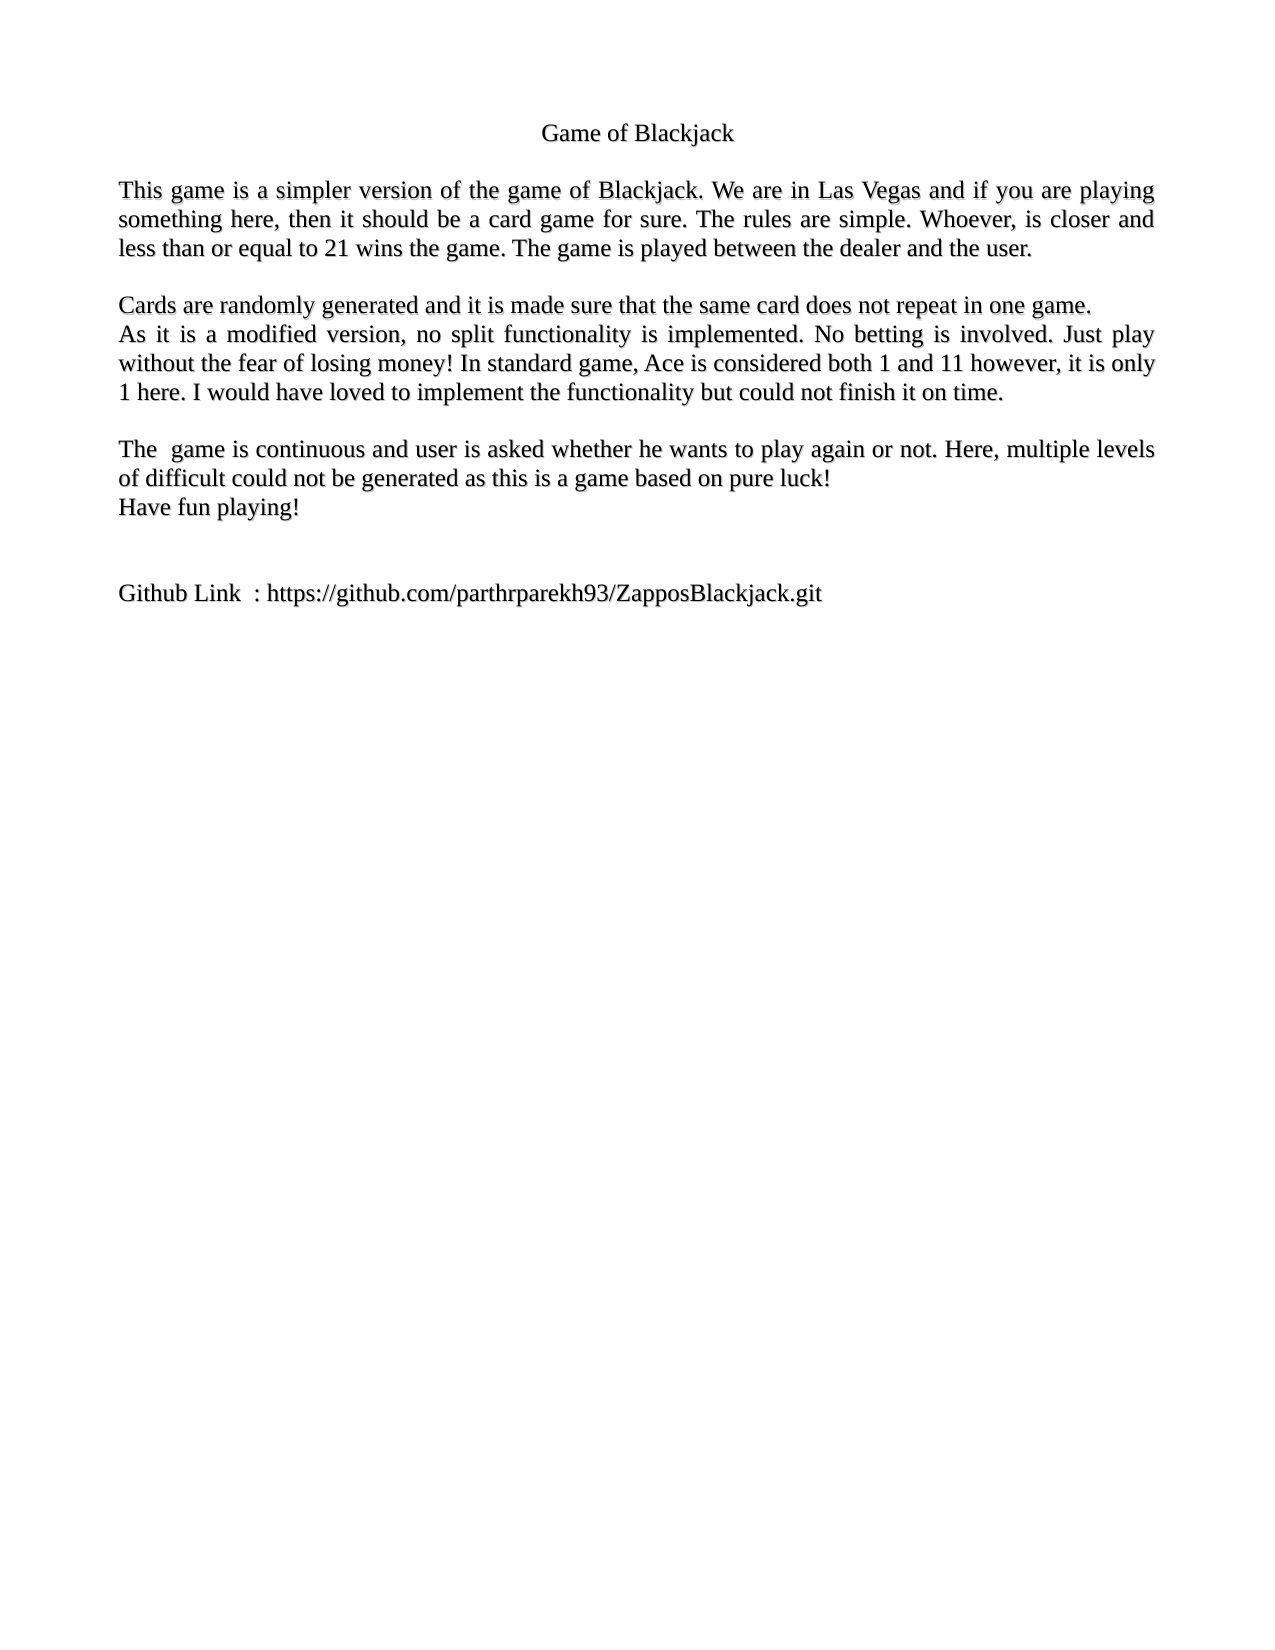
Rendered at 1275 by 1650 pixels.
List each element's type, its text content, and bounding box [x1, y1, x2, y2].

text Cards are randomly generated and it is made sure that the same card does not repeat in one game. [118, 291, 1157, 319]
text Have fun playing! [118, 492, 1157, 521]
text Game of Blackjack [118, 118, 1157, 147]
text This game is a simpler version of the game of Blackjack. We are in Las Vegas and if you are playing something here, then it should be a card game for sure. The rules are simple. Whoever, is closer and less than or equal to 21 wins the game. The game is played between the dealer and the user. [118, 176, 1157, 262]
text As it is a modified version, no split functionality is implemented. No betting is involved. Just play without the fear of losing money! In standard game, Ace is considered both 1 and 11 however, it is only 1 here. I would have loved to implement the functionality but could not finish it on time. [118, 319, 1157, 406]
text The game is continuous and user is asked whether he wants to play again or not. Here, multiple levels of difficult could not be generated as this is a game based on pure luck! [118, 434, 1157, 492]
text Github Link : https://github.com/parthrparekh93/ZapposBlackjack.git [118, 578, 1157, 607]
